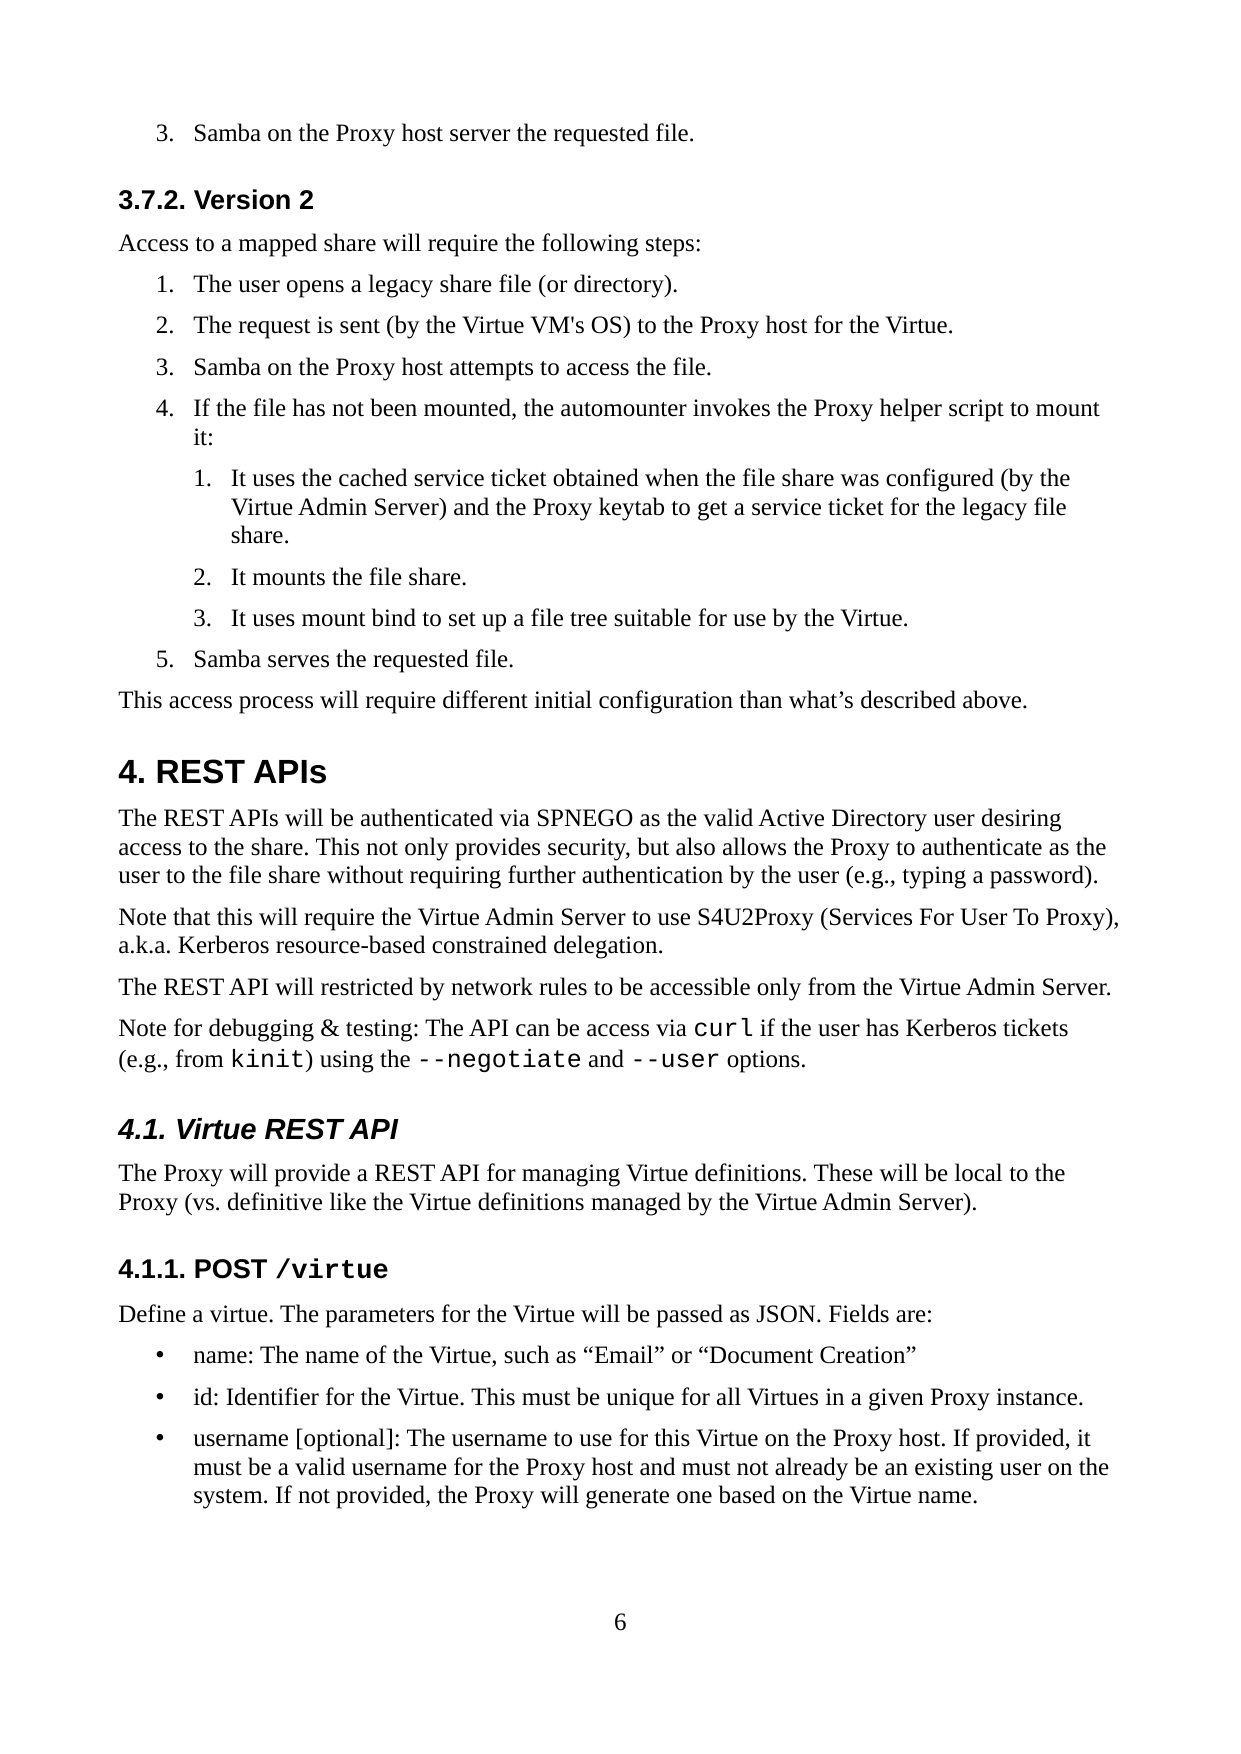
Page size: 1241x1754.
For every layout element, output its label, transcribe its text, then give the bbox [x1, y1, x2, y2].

list It uses mount bind to set up a file tree suitable for use by the Virtue. [193, 603, 1122, 632]
text Define a virtue. The parameters for the Virtue will be passed as JSON. Fields are: [118, 1299, 1122, 1328]
list name: The name of the Virtue, such as “Email” or “Document Creation” [156, 1341, 1122, 1369]
subtitle POST /virtue [118, 1253, 1122, 1287]
list id: Identifier for the Virtue. This must be unique for all Virtues in a given Proxy instance. [156, 1382, 1122, 1411]
list Samba on the Proxy host attempts to access the file. [156, 352, 1122, 381]
subtitle REST APIs [118, 752, 1122, 791]
list username [optional]: The username to use for this Virtue on the Proxy host. If provided, it must be a valid username for the Proxy host and must not already be an existing user on the system. If not provided, the Proxy will generate one based on the Virtue name. [156, 1423, 1122, 1509]
list It mounts the file share. [193, 562, 1122, 591]
list It uses the cached service ticket obtained when the file share was configured (by the Virtue Admin Server) and the Proxy keytab to get a service ticket for the legacy file share. [193, 463, 1122, 549]
subtitle Virtue REST API [118, 1112, 1122, 1146]
list The request is sent (by the Virtue VM's OS) to the Proxy host for the Virtue. [156, 311, 1122, 339]
text The REST APIs will be authenticated via SPNEGO as the valid Active Directory user desiring access to the share. This not only provides security, but also allows the Proxy to authenticate as the user to the file share without requiring further authentication by the user (e.g., typing a password). [118, 803, 1122, 889]
text Access to a mapped share will require the following steps: [118, 228, 1122, 257]
text The Proxy will provide a REST API for managing Virtue definitions. These will be local to the Proxy (vs. definitive like the Virtue definitions managed by the Virtue Admin Server). [118, 1158, 1122, 1216]
list Samba on the Proxy host server the requested file. [156, 118, 1122, 147]
text The REST API will restricted by network rules to be accessible only from the Virtue Admin Server. [118, 972, 1122, 1001]
text Note that this will require the Virtue Admin Server to use S4U2Proxy (Services For User To Proxy), a.k.a. Kerberos resource-based constrained delegation. [118, 902, 1122, 959]
text This access process will require different initial configuration than what’s described above. [118, 686, 1122, 714]
list The user opens a legacy share file (or directory). [156, 269, 1122, 298]
subtitle Version 2 [118, 184, 1122, 216]
text Note for debugging & testing: The API can be access via curl if the user has Kerberos tickets (e.g., from kinit) using the --negotiate and --user options. [118, 1013, 1122, 1075]
list If the file has not been mounted, the automounter invokes the Proxy helper script to mount it: [156, 393, 1122, 451]
list Samba serves the requested file. [156, 644, 1122, 673]
